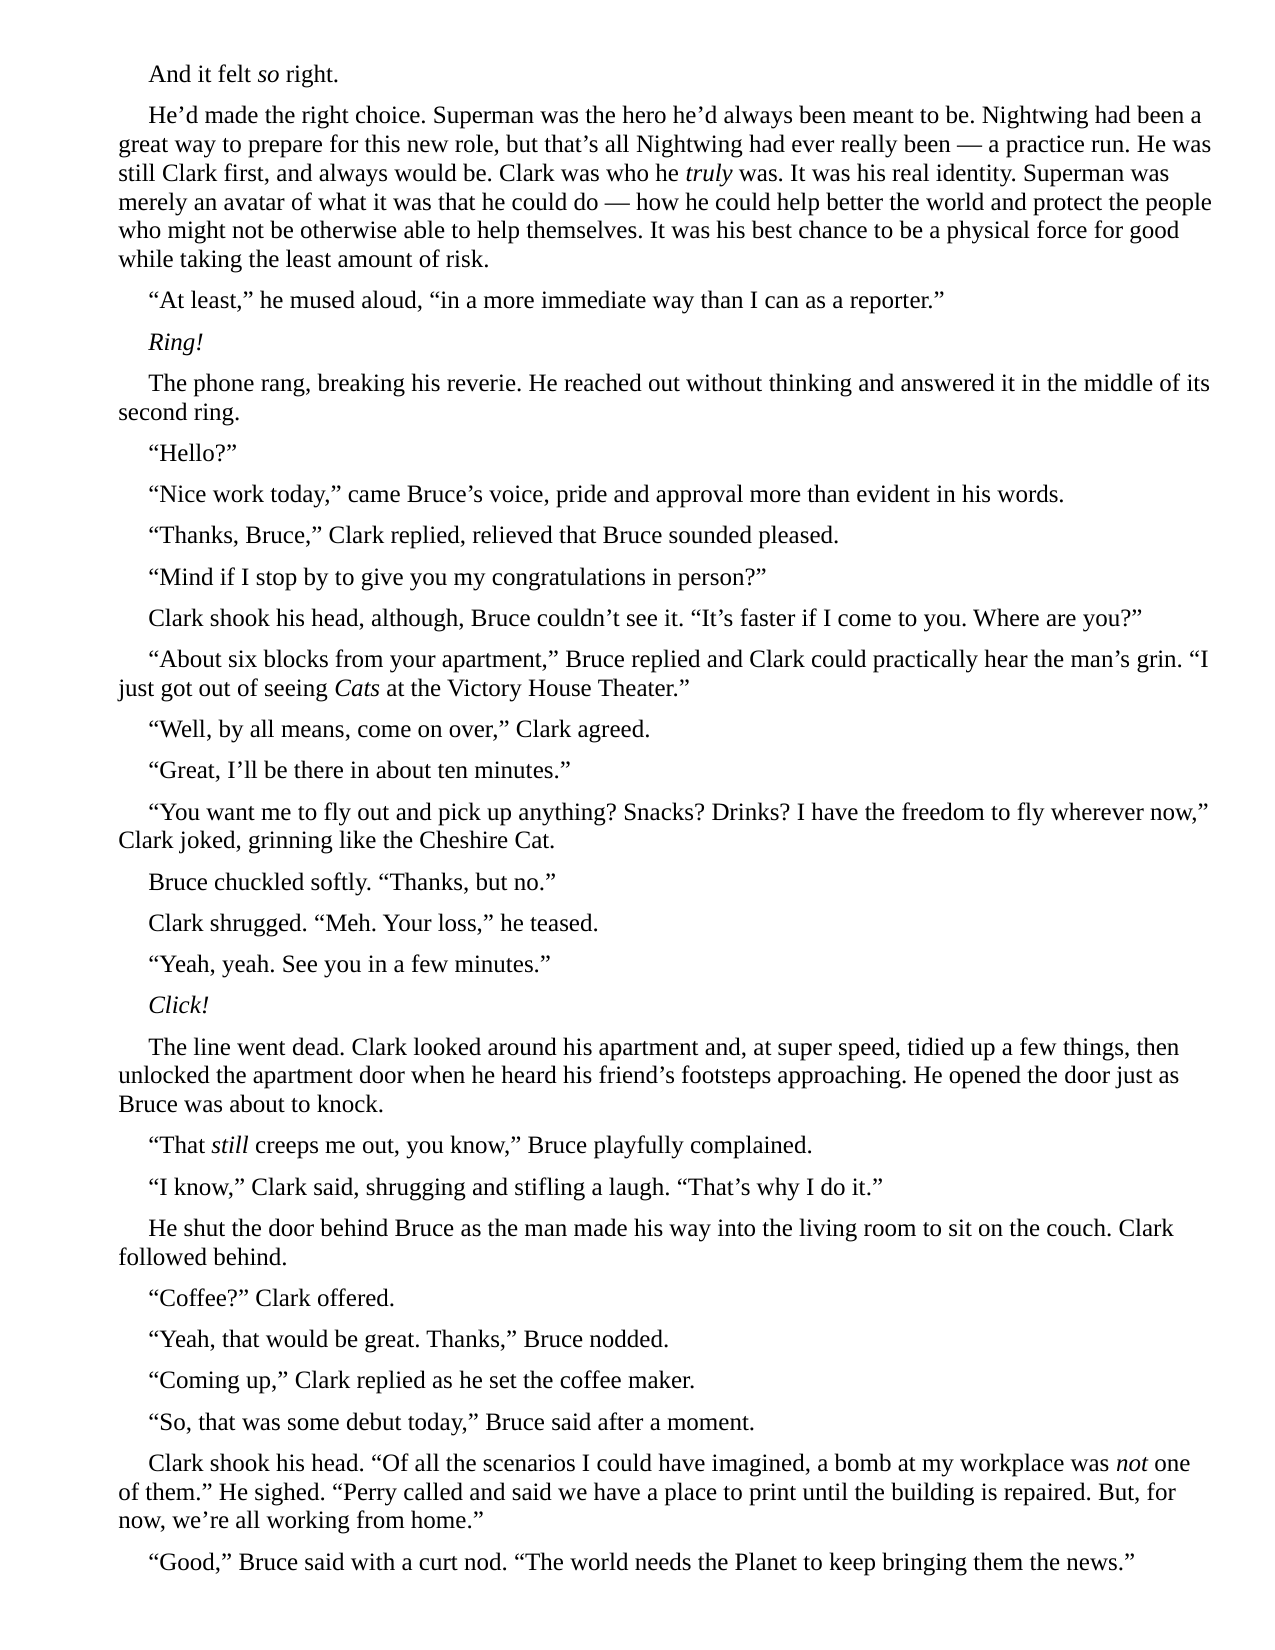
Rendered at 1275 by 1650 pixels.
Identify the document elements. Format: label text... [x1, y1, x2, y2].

text He’d made the right choice. Superman was the hero he’d always been meant to be. Nightwing had been a great way to prepare for this new role, but that’s all Nightwing had ever really been — a practice run. He was still Clark first, and always would be. Clark was who he truly was. It was his real identity. Superman was merely an avatar of what it was that he could do — how he could help better the world and protect the people who might not be otherwise able to help themselves. It was his best chance to be a physical force for good while taking the least amount of risk. [118, 100, 1216, 273]
text “That still creeps me out, you know,” Bruce playfully complained. [118, 1130, 1216, 1159]
text Clark shook his head. “Of all the scenarios I could have imagined, a bomb at my workplace was not one of them.” He sighed. “Perry called and said we have a place to print until the building is repaired. But, for now, we’re all working from home.” [118, 1448, 1216, 1534]
text Clark shrugged. “Meh. Your loss,” he teased. [118, 908, 1216, 937]
text “Well, by all means, come on over,” Clark agreed. [118, 714, 1216, 743]
text The phone rang, breaking his reverie. He reached out without thinking and answered it in the middle of its second ring. [118, 368, 1216, 425]
text “So, that was some debut today,” Bruce said after a moment. [118, 1407, 1216, 1435]
text “Great, I’ll be there in about ten minutes.” [118, 755, 1216, 784]
text “Good,” Bruce said with a curt nod. “The world needs the Planet to keep bringing them the news.” [118, 1547, 1216, 1575]
text He shut the door behind Bruce as the man made his way into the living room to sit on the couch. Clark followed behind. [118, 1213, 1216, 1270]
text “Yeah, yeah. See you in a few minutes.” [118, 949, 1216, 978]
text Bruce chuckled softly. “Thanks, but no.” [118, 867, 1216, 895]
text And it felt so right. [118, 59, 1216, 88]
text “Thanks, Bruce,” Clark replied, relieved that Bruce sounded pleased. [118, 520, 1216, 549]
text “Hello?” [118, 438, 1216, 467]
text Click! [118, 990, 1216, 1019]
text “Yeah, that would be great. Thanks,” Bruce nodded. [118, 1324, 1216, 1353]
text “I know,” Clark said, shrugging and stifling a laugh. “That’s why I do it.” [118, 1172, 1216, 1200]
text “Nice work today,” came Bruce’s voice, pride and approval more than evident in his words. [118, 479, 1216, 508]
text “About six blocks from your apartment,” Bruce replied and Clark could practically hear the man’s grin. “I just got out of seeing Cats at the Victory House Theater.” [118, 644, 1216, 702]
text The line went dead. Clark looked around his apartment and, at super speed, tidied up a few things, then unlocked the apartment door when he heard his friend’s footsteps approaching. He opened the door just as Bruce was about to knock. [118, 1032, 1216, 1118]
text “You want me to fly out and pick up anything? Snacks? Drinks? I have the freedom to fly wherever now,” Clark joked, grinning like the Cheshire Cat. [118, 797, 1216, 854]
text “Coming up,” Clark replied as he set the coffee maker. [118, 1365, 1216, 1394]
text Clark shook his head, although, Bruce couldn’t see it. “It’s faster if I come to you. Where are you?” [118, 603, 1216, 632]
text Ring! [118, 327, 1216, 355]
text “At least,” he mused aloud, “in a more immediate way than I can as a reporter.” [118, 285, 1216, 314]
text “Mind if I stop by to give you my congratulations in person?” [118, 562, 1216, 590]
text “Coffee?” Clark offered. [118, 1283, 1216, 1312]
